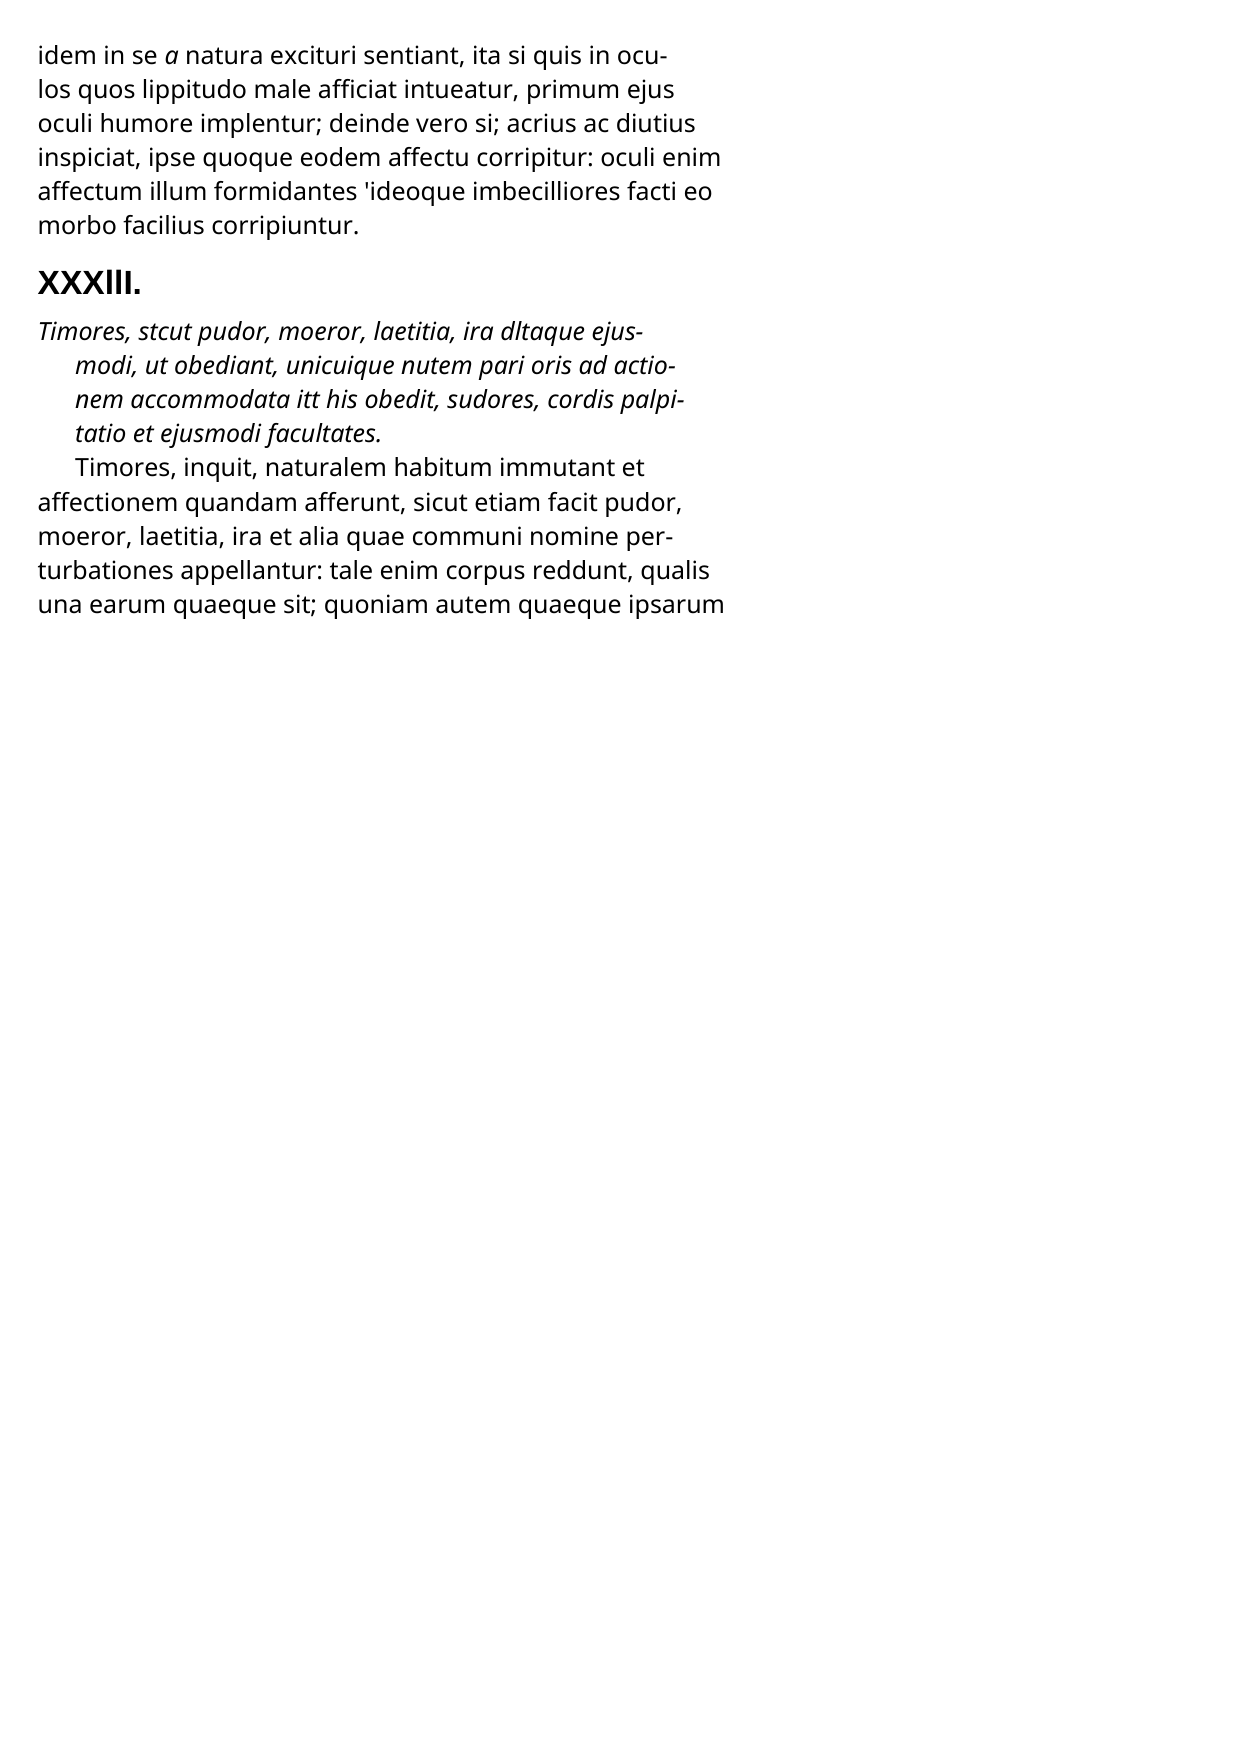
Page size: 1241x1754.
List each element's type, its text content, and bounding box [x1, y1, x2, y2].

text Timores, stcut pudor, moeror, laetitia, ira dltaque ejus- modi, ut obediant, unicuique nutem pari oris ad actio- nem accommodata itt his obedit, sudores, cordis palpi- tatio et ejusmodi facultates. [37, 314, 1203, 450]
subtitle XXXllI. [37, 263, 1203, 301]
text Timores, inquit, naturalem habitum immutant et affectionem quandam afferunt, sicut etiam facit pudor, moeror, laetitia, ira et alia quae communi nomine per- turbationes appellantur: tale enim corpus reddunt, qualis una earum quaeque sit; quoniam autem quaeque ipsarum [37, 450, 1203, 620]
text idem in se a natura excituri sentiant, ita si quis in ocu- los quos lippitudo male afficiat intueatur, primum ejus oculi humore implentur; deinde vero si; acrius ac diutius inspiciat, ipse quoque eodem affectu corripitur: oculi enim affectum illum formidantes 'ideoque imbecilliores facti eo morbo facilius corripiuntur. [37, 37, 1203, 242]
